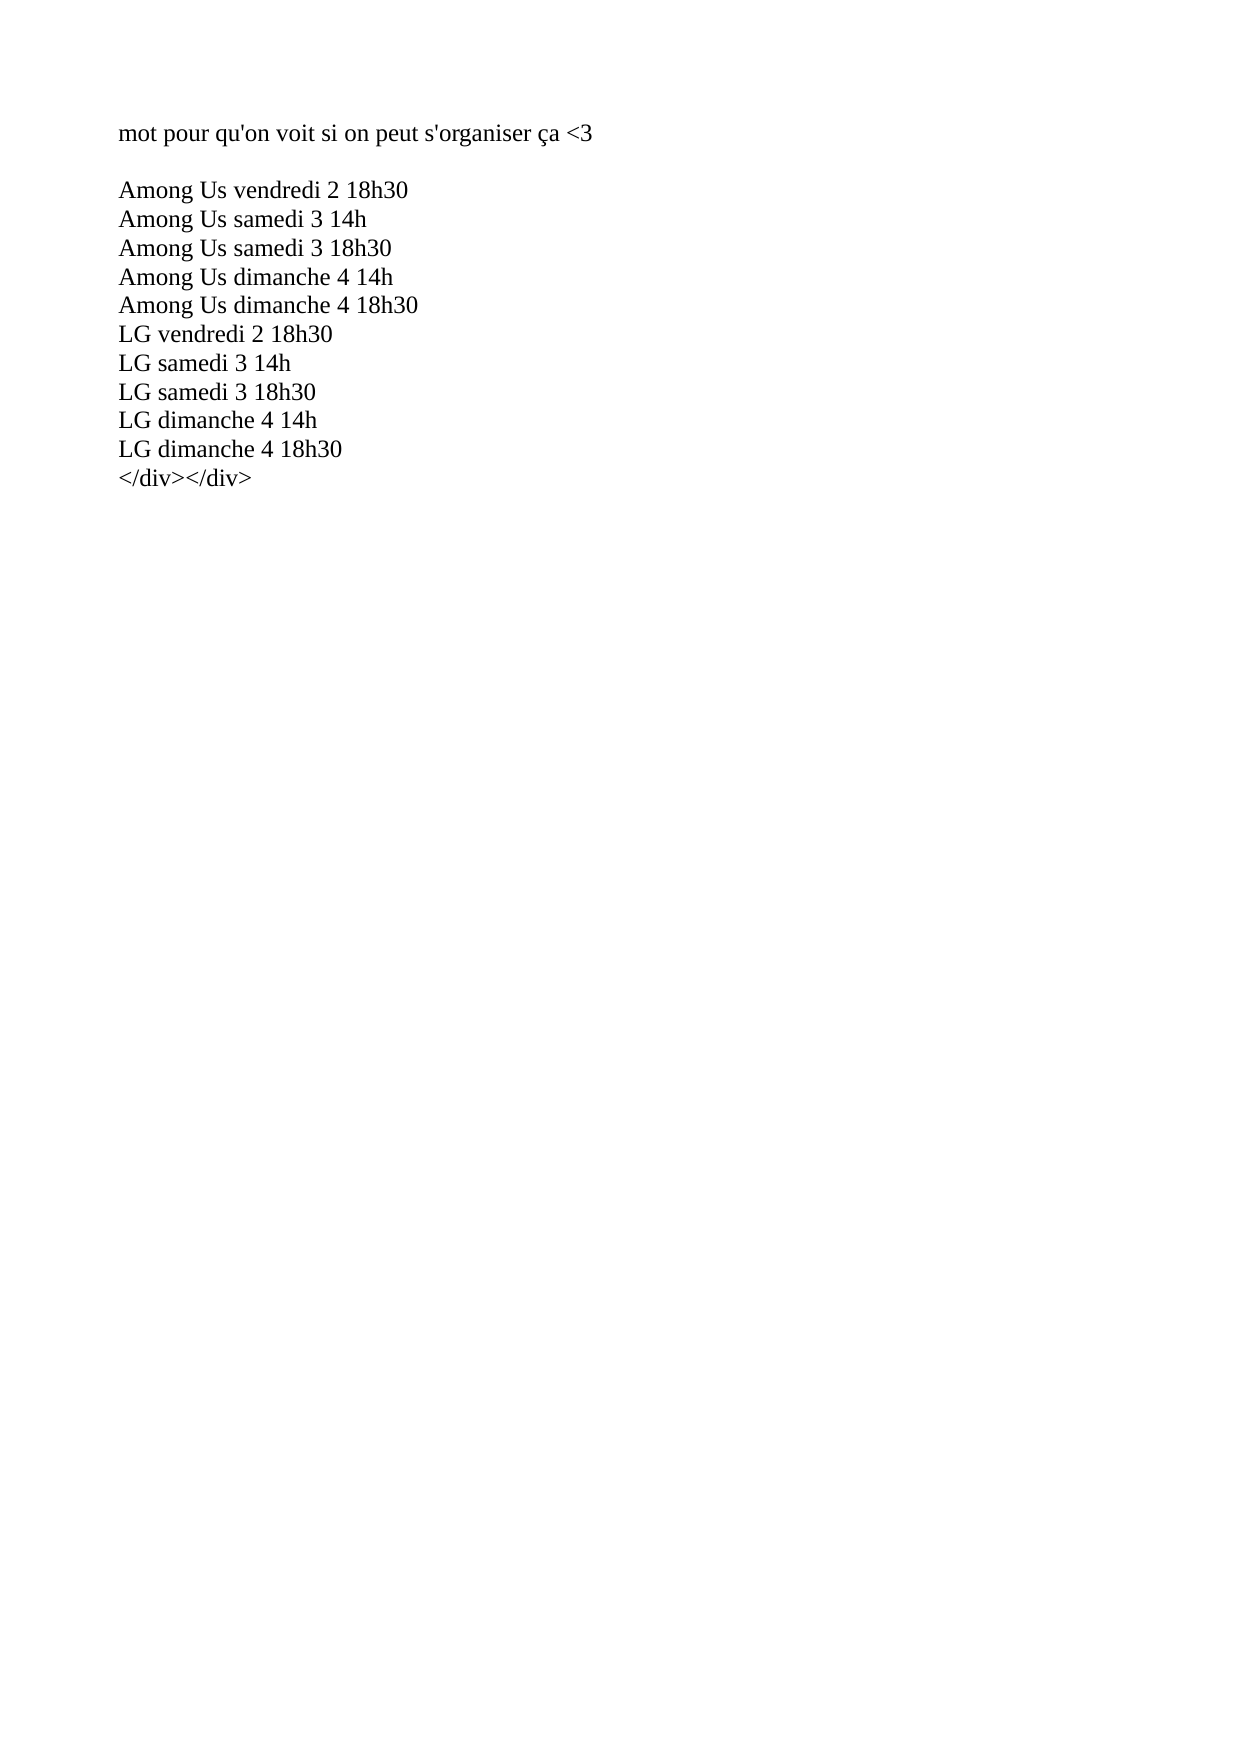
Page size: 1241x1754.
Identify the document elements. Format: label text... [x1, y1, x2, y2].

text Among Us samedi 3 14h [118, 204, 1122, 233]
text mot pour qu'on voit si on peut s'organiser ça <3 [118, 118, 1122, 147]
text LG samedi 3 18h30 [118, 377, 1122, 406]
text LG dimanche 4 14h [118, 406, 1122, 434]
text </div></div> [118, 463, 1122, 492]
text Among Us dimanche 4 18h30 [118, 291, 1122, 319]
text Among Us samedi 3 18h30 [118, 233, 1122, 262]
text LG samedi 3 14h [118, 348, 1122, 377]
text LG dimanche 4 18h30 [118, 434, 1122, 463]
text LG vendredi 2 18h30 [118, 319, 1122, 348]
text Among Us dimanche 4 14h [118, 262, 1122, 291]
text Among Us vendredi 2 18h30 [118, 176, 1122, 204]
